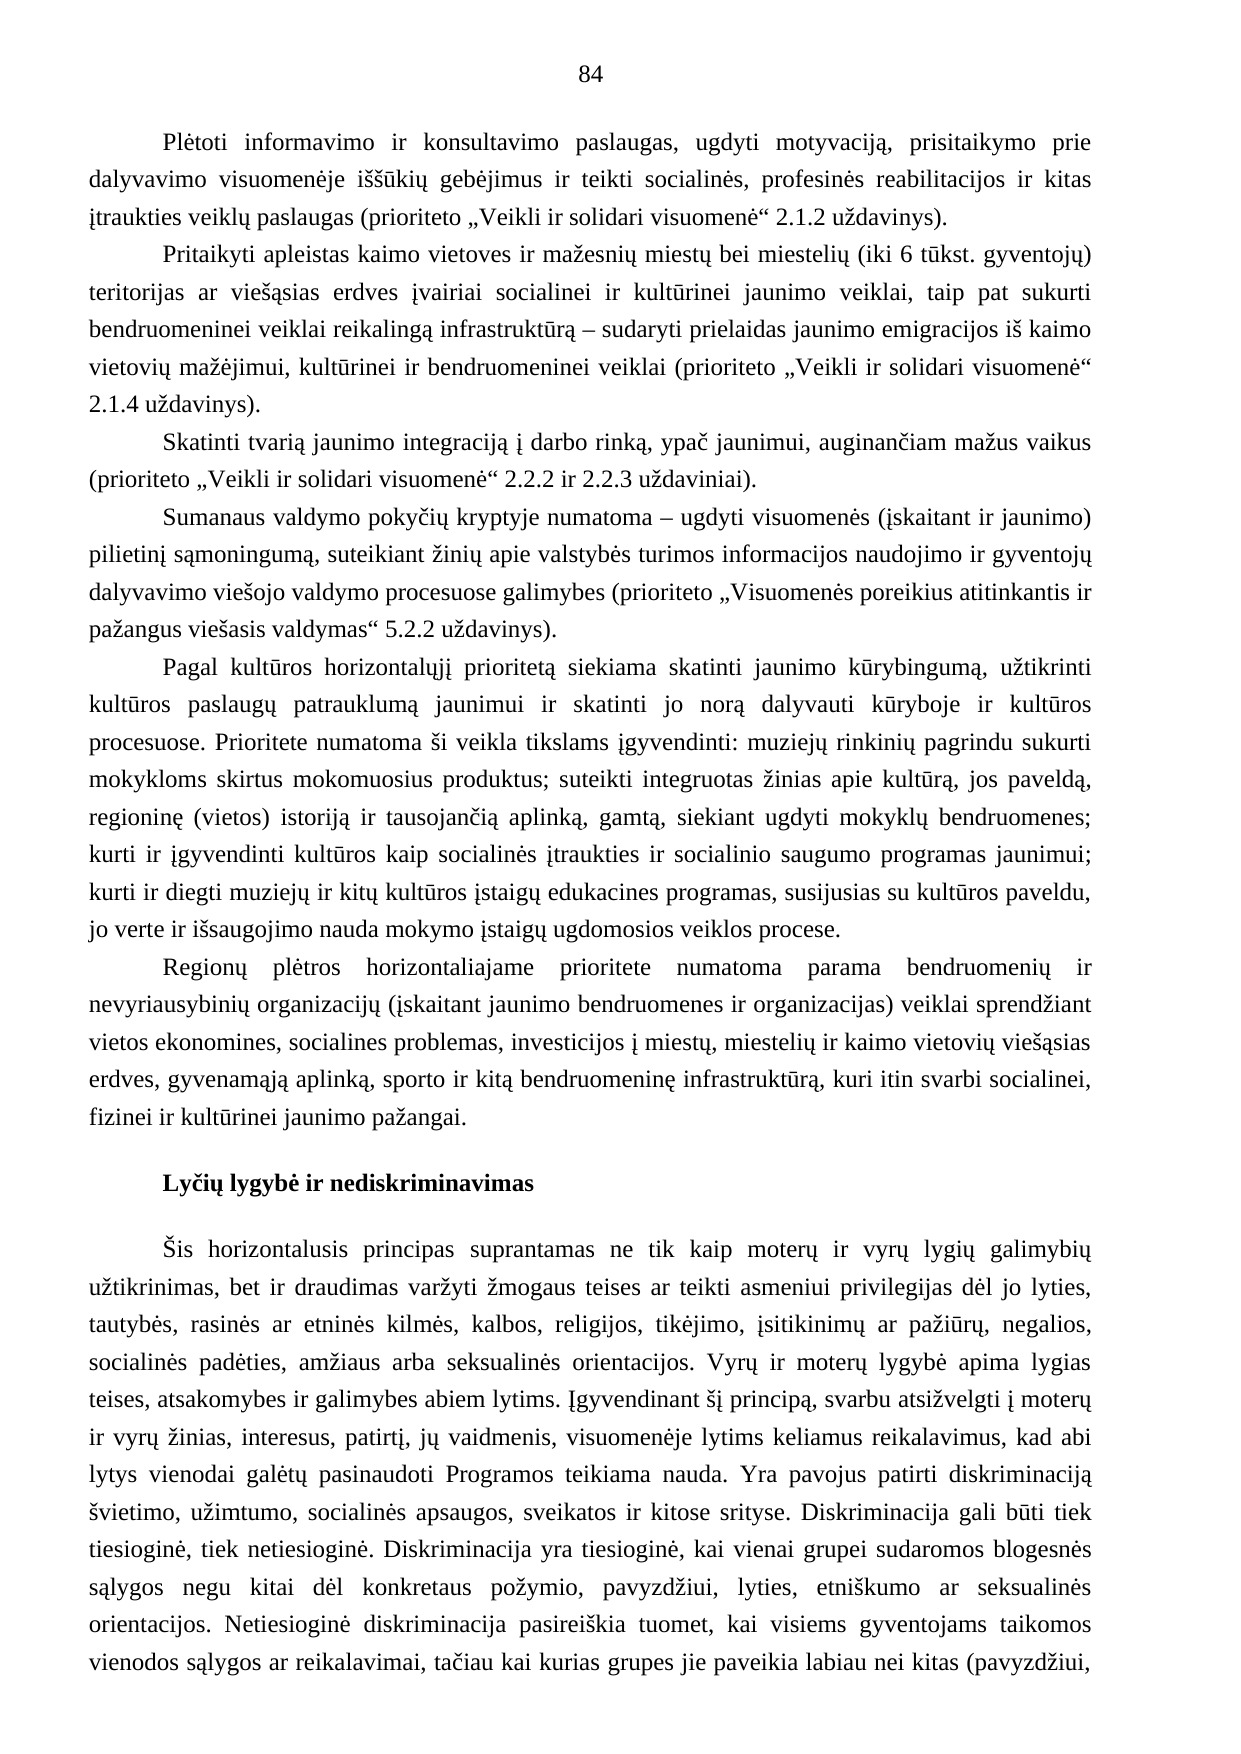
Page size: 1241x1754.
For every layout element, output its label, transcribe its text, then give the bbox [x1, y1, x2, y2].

text Regionų plėtros horizontaliajame prioritete numatoma parama bendruomenių ir nevyriausybinių organizacijų (įskaitant jaunimo bendruomenes ir organizacijas) veiklai sprendžiant vietos ekonomines, socialines problemas, investicijos į miestų, miestelių ir kaimo vietovių viešąsias erdves, gyvenamąją aplinką, sporto ir kitą bendruomeninę infrastruktūrą, kuri itin svarbi socialinei, fizinei ir kultūrinei jaunimo pažangai. [89, 943, 1092, 1131]
text Sumanaus valdymo pokyčių kryptyje numatoma – ugdyti visuomenės (įskaitant ir jaunimo) pilietinį sąmoningumą, suteikiant žinių apie valstybės turimos informacijos naudojimo ir gyventojų dalyvavimo viešojo valdymo procesuose galimybes (prioriteto „Visuomenės poreikius atitinkantis ir pažangus viešasis valdymas“ 5.2.2 uždavinys). [89, 493, 1092, 643]
text Pagal kultūros horizontalųjį prioritetą siekiama skatinti jaunimo kūrybingumą, užtikrinti kultūros paslaugų patrauklumą jaunimui ir skatinti jo norą dalyvauti kūryboje ir kultūros procesuose. Prioritete numatoma ši veikla tikslams įgyvendinti: muziejų rinkinių pagrindu sukurti mokykloms skirtus mokomuosius produktus; suteikti integruotas žinias apie kultūrą, jos paveldą, regioninę (vietos) istoriją ir tausojančią aplinką, gamtą, siekiant ugdyti mokyklų bendruomenes; kurti ir įgyvendinti kultūros kaip socialinės įtraukties ir socialinio saugumo programas jaunimui; kurti ir diegti muziejų ir kitų kultūros įstaigų edukacines programas, susijusias su kultūros paveldu, jo verte ir išsaugojimo nauda mokymo įstaigų ugdomosios veiklos procese. [89, 643, 1092, 943]
text Pritaikyti apleistas kaimo vietoves ir mažesnių miestų bei miestelių (iki 6 tūkst. gyventojų) teritorijas ar viešąsias erdves įvairiai socialinei ir kultūrinei jaunimo veiklai, taip pat sukurti bendruomeninei veiklai reikalingą infrastruktūrą – sudaryti prielaidas jaunimo emigracijos iš kaimo vietovių mažėjimui, kultūrinei ir bendruomeninei veiklai (prioriteto „Veikli ir solidari visuomenė“ 2.1.4 uždavinys). [89, 231, 1092, 418]
text Skatinti tvarią jaunimo integraciją į darbo rinką, ypač jaunimui, auginančiam mažus vaikus (prioriteto „Veikli ir solidari visuomenė“ 2.2.2 ir 2.2.3 uždaviniai). [89, 418, 1092, 493]
text Lyčių lygybė ir nediskriminavimas [89, 1159, 1092, 1197]
text Šis horizontalusis principas suprantamas ne tik kaip moterų ir vyrų lygių galimybių užtikrinimas, bet ir draudimas varžyti žmogaus teises ar teikti asmeniui privilegijas dėl jo lyties, tautybės, rasinės ar etninės kilmės, kalbos, religijos, tikėjimo, įsitikinimų ar pažiūrų, negalios, socialinės padėties, amžiaus arba seksualinės orientacijos. Vyrų ir moterų lygybė apima lygias teises, atsakomybes ir galimybes abiem lytims. Įgyvendinant šį principą, svarbu atsižvelgti į moterų ir vyrų žinias, interesus, patirtį, jų vaidmenis, visuomenėje lytims keliamus reikalavimus, kad abi lytys vienodai galėtų pasinaudoti Programos teikiama nauda. Yra pavojus patirti diskriminaciją švietimo, užimtumo, socialinės apsaugos, sveikatos ir kitose srityse. Diskriminacija gali būti tiek tiesioginė, tiek netiesioginė. Diskriminacija yra tiesioginė, kai vienai grupei sudaromos blogesnės sąlygos negu kitai dėl konkretaus požymio, pavyzdžiui, lyties, etniškumo ar seksualinės orientacijos. Netiesioginė diskriminacija pasireiškia tuomet, kai visiems gyventojams taikomos vienodos sąlygos ar reikalavimai, tačiau kai kurias grupes jie paveikia labiau nei kitas (pavyzdžiui, [89, 1226, 1092, 1676]
text Plėtoti informavimo ir konsultavimo paslaugas, ugdyti motyvaciją, prisitaikymo prie dalyvavimo visuomenėje iššūkių gebėjimus ir teikti socialinės, profesinės reabilitacijos ir kitas įtraukties veiklų paslaugas (prioriteto „Veikli ir solidari visuomenė“ 2.1.2 uždavinys). [89, 118, 1092, 231]
